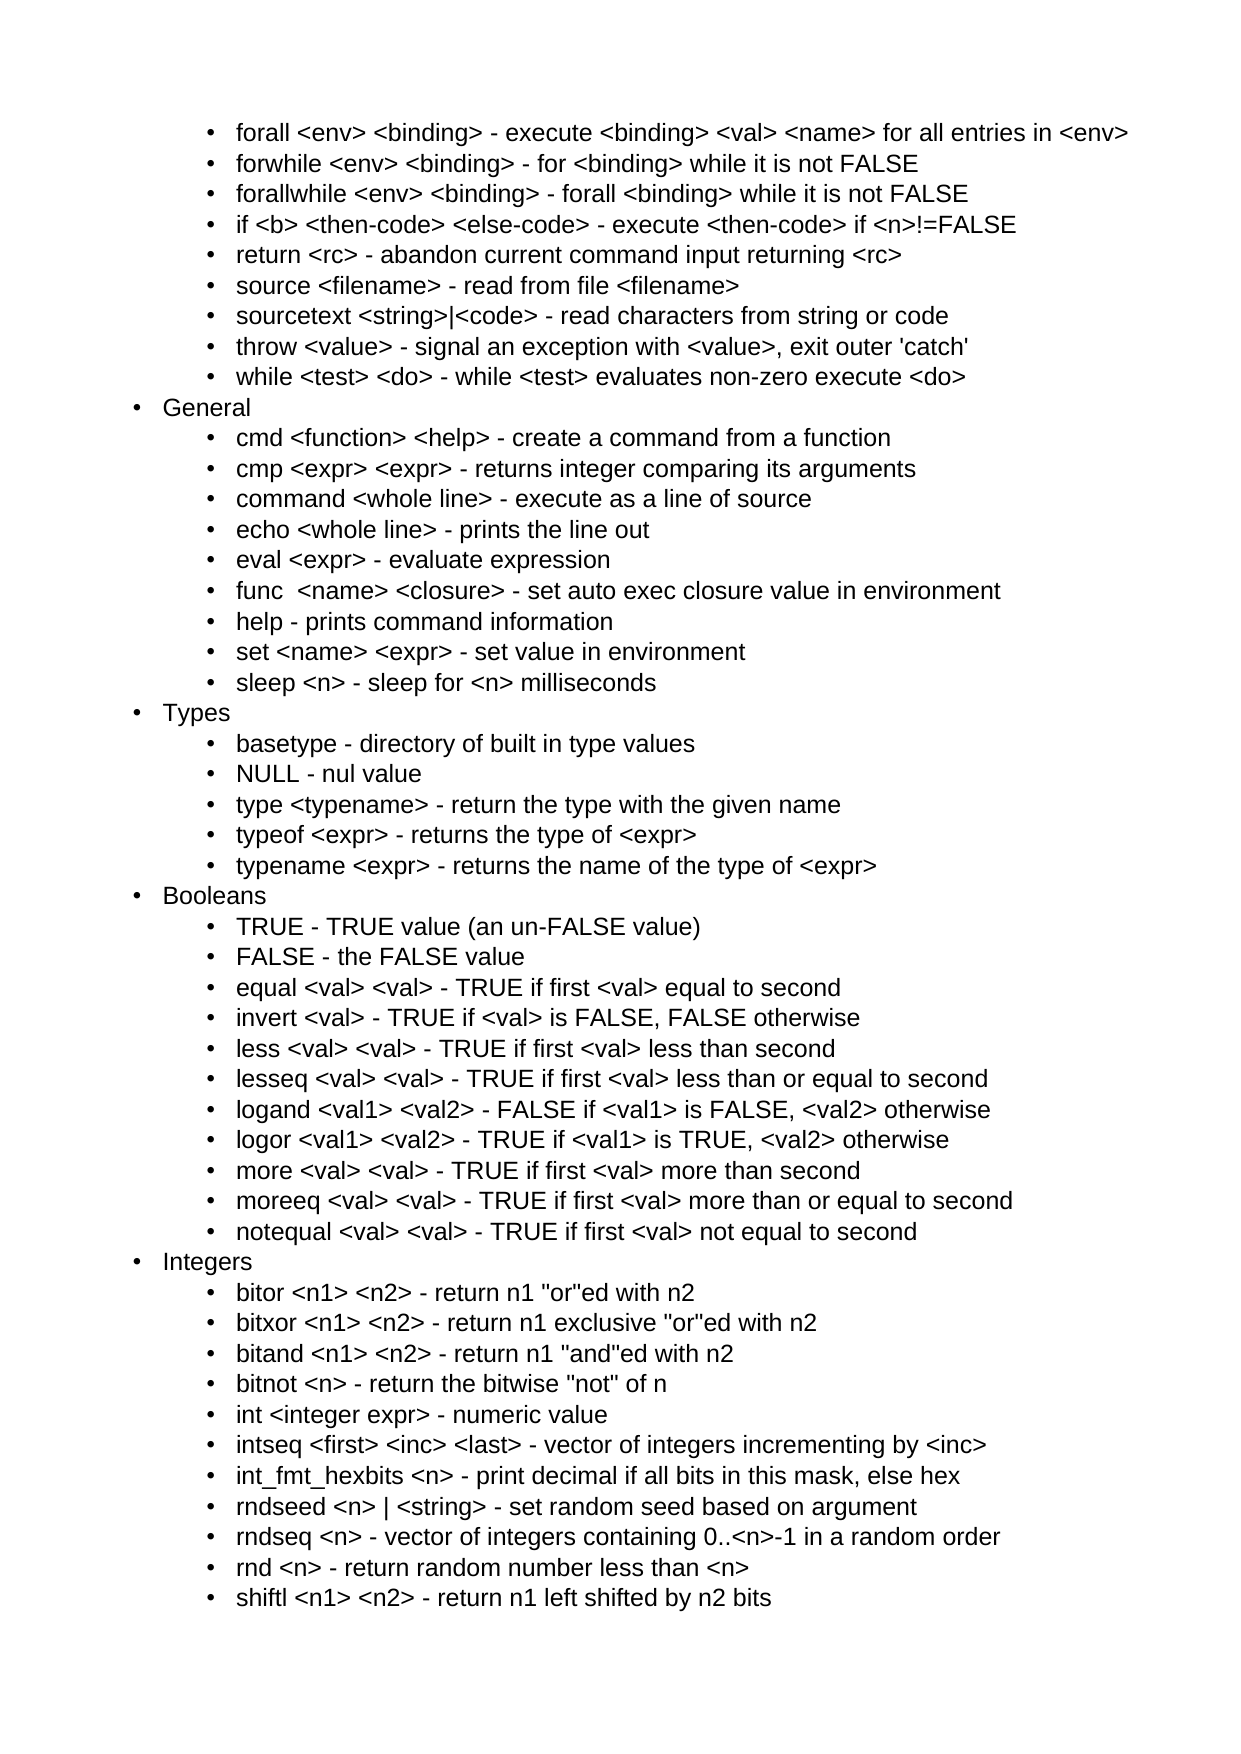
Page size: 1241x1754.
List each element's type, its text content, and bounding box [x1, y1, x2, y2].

list logand <val1> <val2> - FALSE if <val1> is FALSE, <val2> otherwise [206, 1095, 1145, 1124]
list forall <env> <binding> - execute <binding> <val> <name> for all entries in <env> [206, 118, 1145, 147]
list sleep <n> - sleep for <n> milliseconds [206, 667, 1145, 696]
list sourcetext <string>|<code> - read characters from string or code [206, 301, 1145, 330]
list rndseq <n> - vector of integers containing 0..<n>-1 in a random order [206, 1522, 1145, 1551]
list bitor <n1> <n2> - return n1 "or"ed with n2 [206, 1278, 1145, 1307]
list if <b> <then-code> <else-code> - execute <then-code> if <n>!=FALSE [206, 210, 1145, 238]
list General [133, 393, 1145, 422]
list forwhile <env> <binding> - for <binding> while it is not FALSE [206, 149, 1145, 177]
list int <integer expr> - numeric value [206, 1400, 1145, 1429]
list intseq <first> <inc> <last> - vector of integers incrementing by <inc> [206, 1431, 1145, 1459]
list lesseq <val> <val> - TRUE if first <val> less than or equal to second [206, 1064, 1145, 1093]
list invert <val> - TRUE if <val> is FALSE, FALSE otherwise [206, 1003, 1145, 1032]
list TRUE - TRUE value (an un-FALSE value) [206, 912, 1145, 941]
list echo <whole line> - prints the line out [206, 515, 1145, 544]
list eval <expr> - evaluate expression [206, 545, 1145, 574]
list rnd <n> - return random number less than <n> [206, 1553, 1145, 1581]
list help - prints command information [206, 606, 1145, 635]
list forallwhile <env> <binding> - forall <binding> while it is not FALSE [206, 179, 1145, 208]
list more <val> <val> - TRUE if first <val> more than second [206, 1156, 1145, 1185]
list int_fmt_hexbits <n> - print decimal if all bits in this mask, else hex [206, 1461, 1145, 1490]
list Integers [133, 1247, 1145, 1276]
list NULL - nul value [206, 759, 1145, 788]
list bitand <n1> <n2> - return n1 "and"ed with n2 [206, 1339, 1145, 1368]
list typeof <expr> - returns the type of <expr> [206, 820, 1145, 849]
list equal <val> <val> - TRUE if first <val> equal to second [206, 973, 1145, 1002]
list Types [133, 698, 1145, 727]
list source <filename> - read from file <filename> [206, 271, 1145, 299]
list logor <val1> <val2> - TRUE if <val1> is TRUE, <val2> otherwise [206, 1125, 1145, 1154]
list func <name> <closure> - set auto exec closure value in environment [206, 576, 1145, 605]
list rndseed <n> | <string> - set random seed based on argument [206, 1492, 1145, 1520]
list notequal <val> <val> - TRUE if first <val> not equal to second [206, 1217, 1145, 1246]
list shiftl <n1> <n2> - return n1 left shifted by n2 bits [206, 1583, 1145, 1612]
list less <val> <val> - TRUE if first <val> less than second [206, 1034, 1145, 1063]
list bitxor <n1> <n2> - return n1 exclusive "or"ed with n2 [206, 1308, 1145, 1337]
list moreeq <val> <val> - TRUE if first <val> more than or equal to second [206, 1186, 1145, 1215]
list type <typename> - return the type with the given name [206, 789, 1145, 818]
list throw <value> - signal an exception with <value>, exit outer 'catch' [206, 332, 1145, 361]
list FALSE - the FALSE value [206, 942, 1145, 971]
list bitnot <n> - return the bitwise "not" of n [206, 1369, 1145, 1398]
list basetype - directory of built in type values [206, 728, 1145, 757]
list typename <expr> - returns the name of the type of <expr> [206, 851, 1145, 879]
list set <name> <expr> - set value in environment [206, 637, 1145, 666]
list cmp <expr> <expr> - returns integer comparing its arguments [206, 454, 1145, 483]
list while <test> <do> - while <test> evaluates non-zero execute <do> [206, 362, 1145, 391]
list cmd <function> <help> - create a command from a function [206, 423, 1145, 452]
list return <rc> - abandon current command input returning <rc> [206, 240, 1145, 269]
list command <whole line> - execute as a line of source [206, 484, 1145, 513]
list Booleans [133, 881, 1145, 910]
